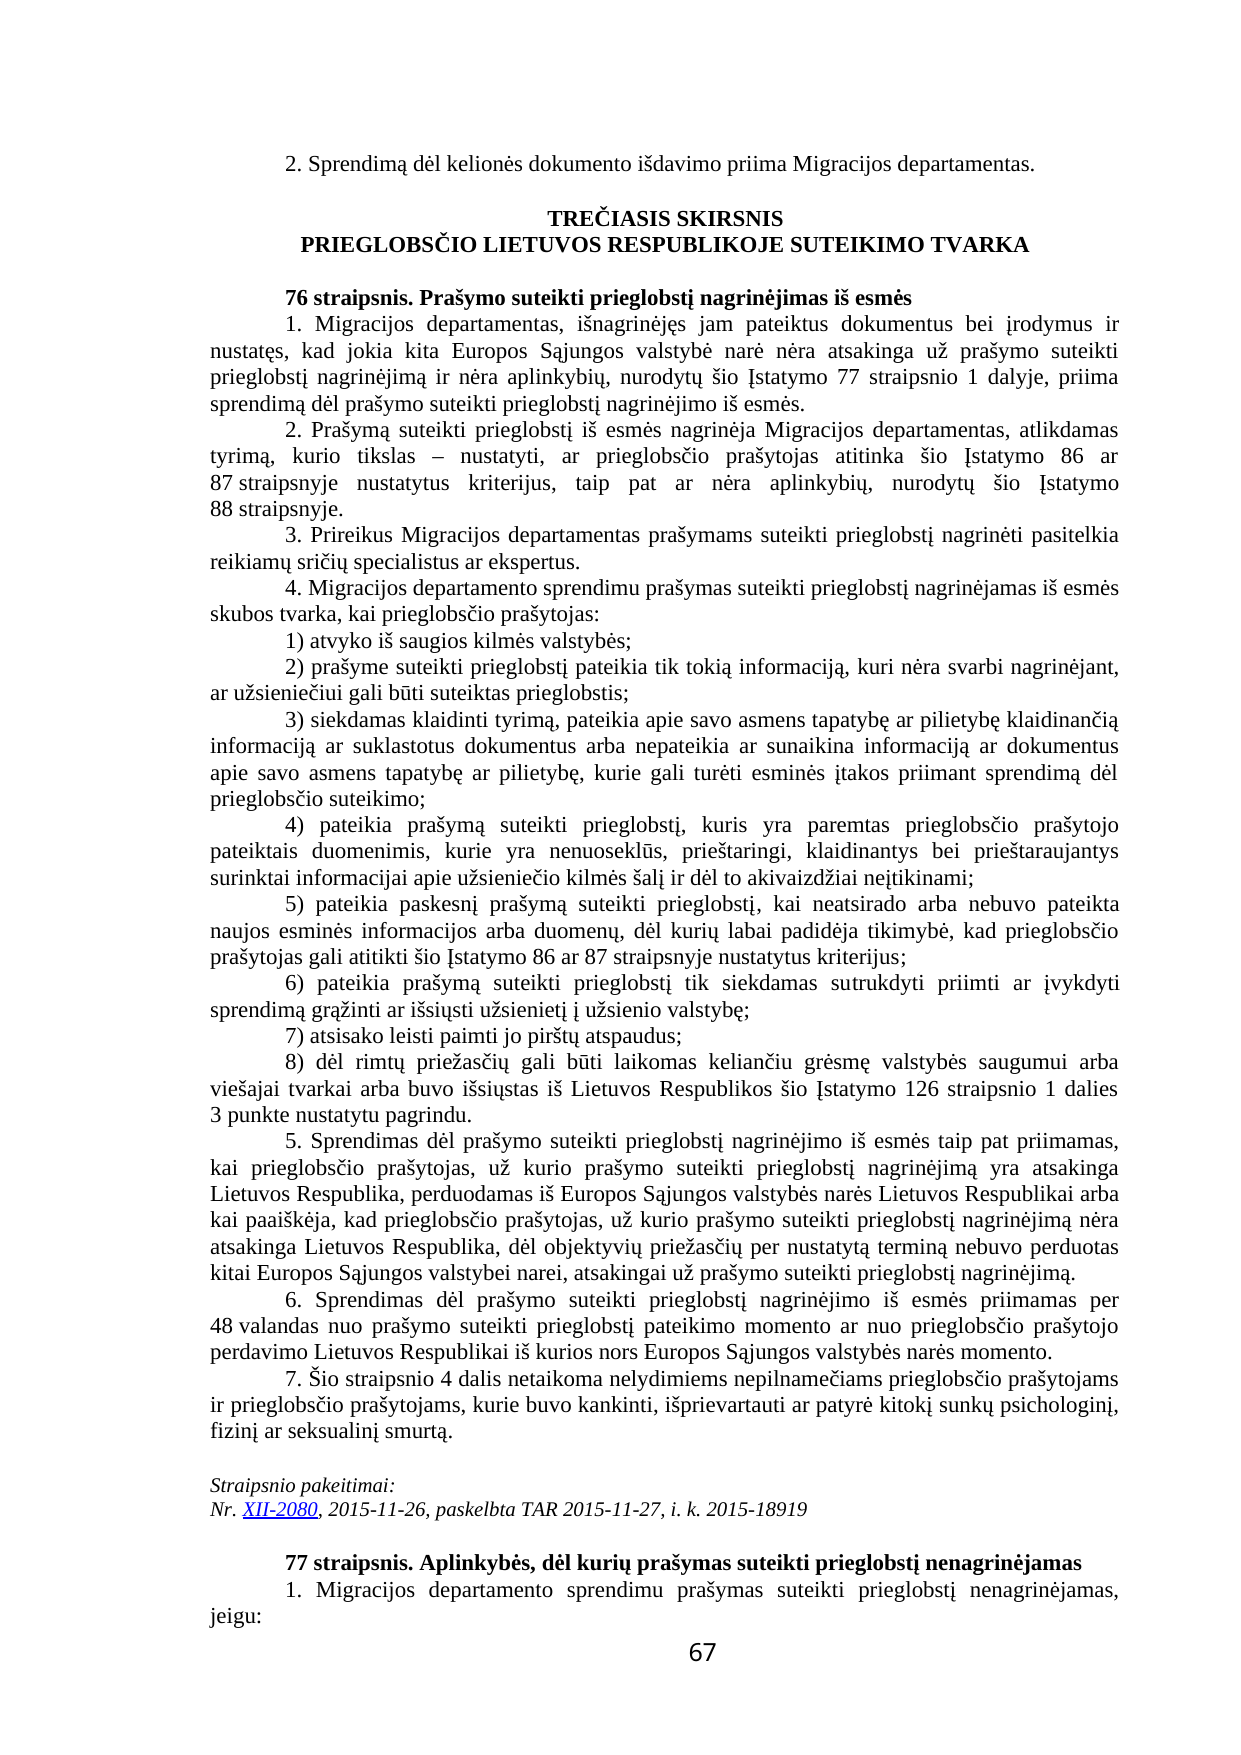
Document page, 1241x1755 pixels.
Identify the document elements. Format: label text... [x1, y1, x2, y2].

text 4. Migracijos departamento sprendimu prašymas suteikti prieglobstį nagrinėjamas iš esmės skubos tvarka, kai prieglobsčio prašytojas: [210, 574, 1120, 627]
text 76 straipsnis. Prašymo suteikti prieglobstį nagrinėjimas iš esmės [210, 284, 1120, 311]
text Straipsnio pakeitimai: [210, 1472, 1120, 1497]
text 5. Sprendimas dėl prašymo suteikti prieglobstį nagrinėjimo iš esmės taip pat priimamas, kai prieglobsčio prašytojas, už kurio prašymo suteikti prieglobstį nagrinėjimą yra atsakinga Lietuvos Respublika, perduodamas iš Europos Sąjungos valstybės narės Lietuvos Respublikai arba kai paaiškėja, kad prieglobsčio prašytojas, už kurio prašymo suteikti prieglobstį nagrinėjimą nėra atsakinga Lietuvos Respublika, dėl objektyvių priežasčių per nustatytą terminą nebuvo perduotas kitai Europos Sąjungos valstybei narei, atsakingai už prašymo suteikti prieglobstį nagrinėjimą. [210, 1127, 1120, 1286]
text 6. Sprendimas dėl prašymo suteikti prieglobstį nagrinėjimo iš esmės priimamas per 48 valandas nuo prašymo suteikti prieglobstį pateikimo momento ar nuo prieglobsčio prašytojo perdavimo Lietuvos Respublikai iš kurios nors Europos Sąjungos valstybės narės momento. [210, 1286, 1120, 1365]
text 1. Migracijos departamentas, išnagrinėjęs jam pateiktus dokumentus bei įrodymus ir nustatęs, kad jokia kita Europos Sąjungos valstybė narė nėra atsakinga už prašymo suteikti prieglobstį nagrinėjimą ir nėra aplinkybių, nurodytų šio Įstatymo 77 straipsnio 1 dalyje, priima sprendimą dėl prašymo suteikti prieglobstį nagrinėjimo iš esmės. [210, 311, 1120, 416]
text TREČIASIS SKIRSNIS [210, 205, 1120, 231]
text PRIEGLOBSČIO LIETUVOS RESPUBLIKOJE SUTEIKIMO TVARKA [210, 231, 1120, 258]
text 4) pateikia prašymą suteikti prieglobstį, kuris yra paremtas prieglobsčio prašytojo pateiktais duomenimis, kurie yra nenuoseklūs, prieštaringi, klaidinantys bei prieštaraujantys surinktai informacijai apie užsieniečio kilmės šalį ir dėl to akivaizdžiai neįtikinami; [210, 811, 1120, 890]
text 6) pateikia prašymą suteikti prieglobstį tik siekdamas sutrukdyti priimti ar įvykdyti sprendimą grąžinti ar išsiųsti užsienietį į užsienio valstybę; [210, 969, 1120, 1022]
text 3) siekdamas klaidinti tyrimą, pateikia apie savo asmens tapatybę ar pilietybę klaidinančią informaciją ar suklastotus dokumentus arba nepateikia ar sunaikina informaciją ar dokumentus apie savo asmens tapatybę ar pilietybę, kurie gali turėti esminės įtakos priimant sprendimą dėl prieglobsčio suteikimo; [210, 706, 1120, 811]
text 5) pateikia paskesnį prašymą suteikti prieglobstį, kai neatsirado arba nebuvo pateikta naujos esminės informacijos arba duomenų, dėl kurių labai padidėja tikimybė, kad prieglobsčio prašytojas gali atitikti šio Įstatymo 86 ar 87 straipsnyje nustatytus kriterijus; [210, 890, 1120, 969]
text 77 straipsnis. Aplinkybės, dėl kurių prašymas suteikti prieglobstį nenagrinėjamas [210, 1549, 1120, 1576]
text 1) atvyko iš saugios kilmės valstybės; [210, 627, 1120, 653]
text 1. Migracijos departamento sprendimu prašymas suteikti prieglobstį nenagrinėjamas, jeigu: [210, 1576, 1120, 1628]
text 3. Prireikus Migracijos departamentas prašymams suteikti prieglobstį nagrinėti pasitelkia reikiamų sričių specialistus ar ekspertus. [210, 521, 1120, 574]
text 7. Šio straipsnio 4 dalis netaikoma nelydimiems nepilnamečiams prieglobsčio prašytojams ir prieglobsčio prašytojams, kurie buvo kankinti, išprievartauti ar patyrė kitokį sunkų psichologinį, fizinį ar seksualinį smurtą. [210, 1365, 1120, 1444]
text 2) prašyme suteikti prieglobstį pateikia tik tokią informaciją, kuri nėra svarbi nagrinėjant, ar užsieniečiui gali būti suteiktas prieglobstis; [210, 653, 1120, 706]
text Nr. XII-2080, 2015-11-26, paskelbta TAR 2015-11-27, i. k. 2015-18919 [210, 1497, 1120, 1521]
text 2. Sprendimą dėl kelionės dokumento išdavimo priima Migracijos departamentas. [160, 150, 1120, 176]
text 2. Prašymą suteikti prieglobstį iš esmės nagrinėja Migracijos departamentas, atlikdamas tyrimą, kurio tikslas – nustatyti, ar prieglobsčio prašytojas atitinka šio Įstatymo 86 ar 87 straipsnyje nustatytus kriterijus, taip pat ar nėra aplinkybių, nurodytų šio Įstatymo 88 straipsnyje. [210, 416, 1120, 521]
text 7) atsisako leisti paimti jo pirštų atspaudus; [210, 1022, 1120, 1048]
text 8) dėl rimtų priežasčių gali būti laikomas keliančiu grėsmę valstybės saugumui arba viešajai tvarkai arba buvo išsiųstas iš Lietuvos Respublikos šio Įstatymo 126 straipsnio 1 dalies 3 punkte nustatytu pagrindu. [210, 1048, 1120, 1127]
